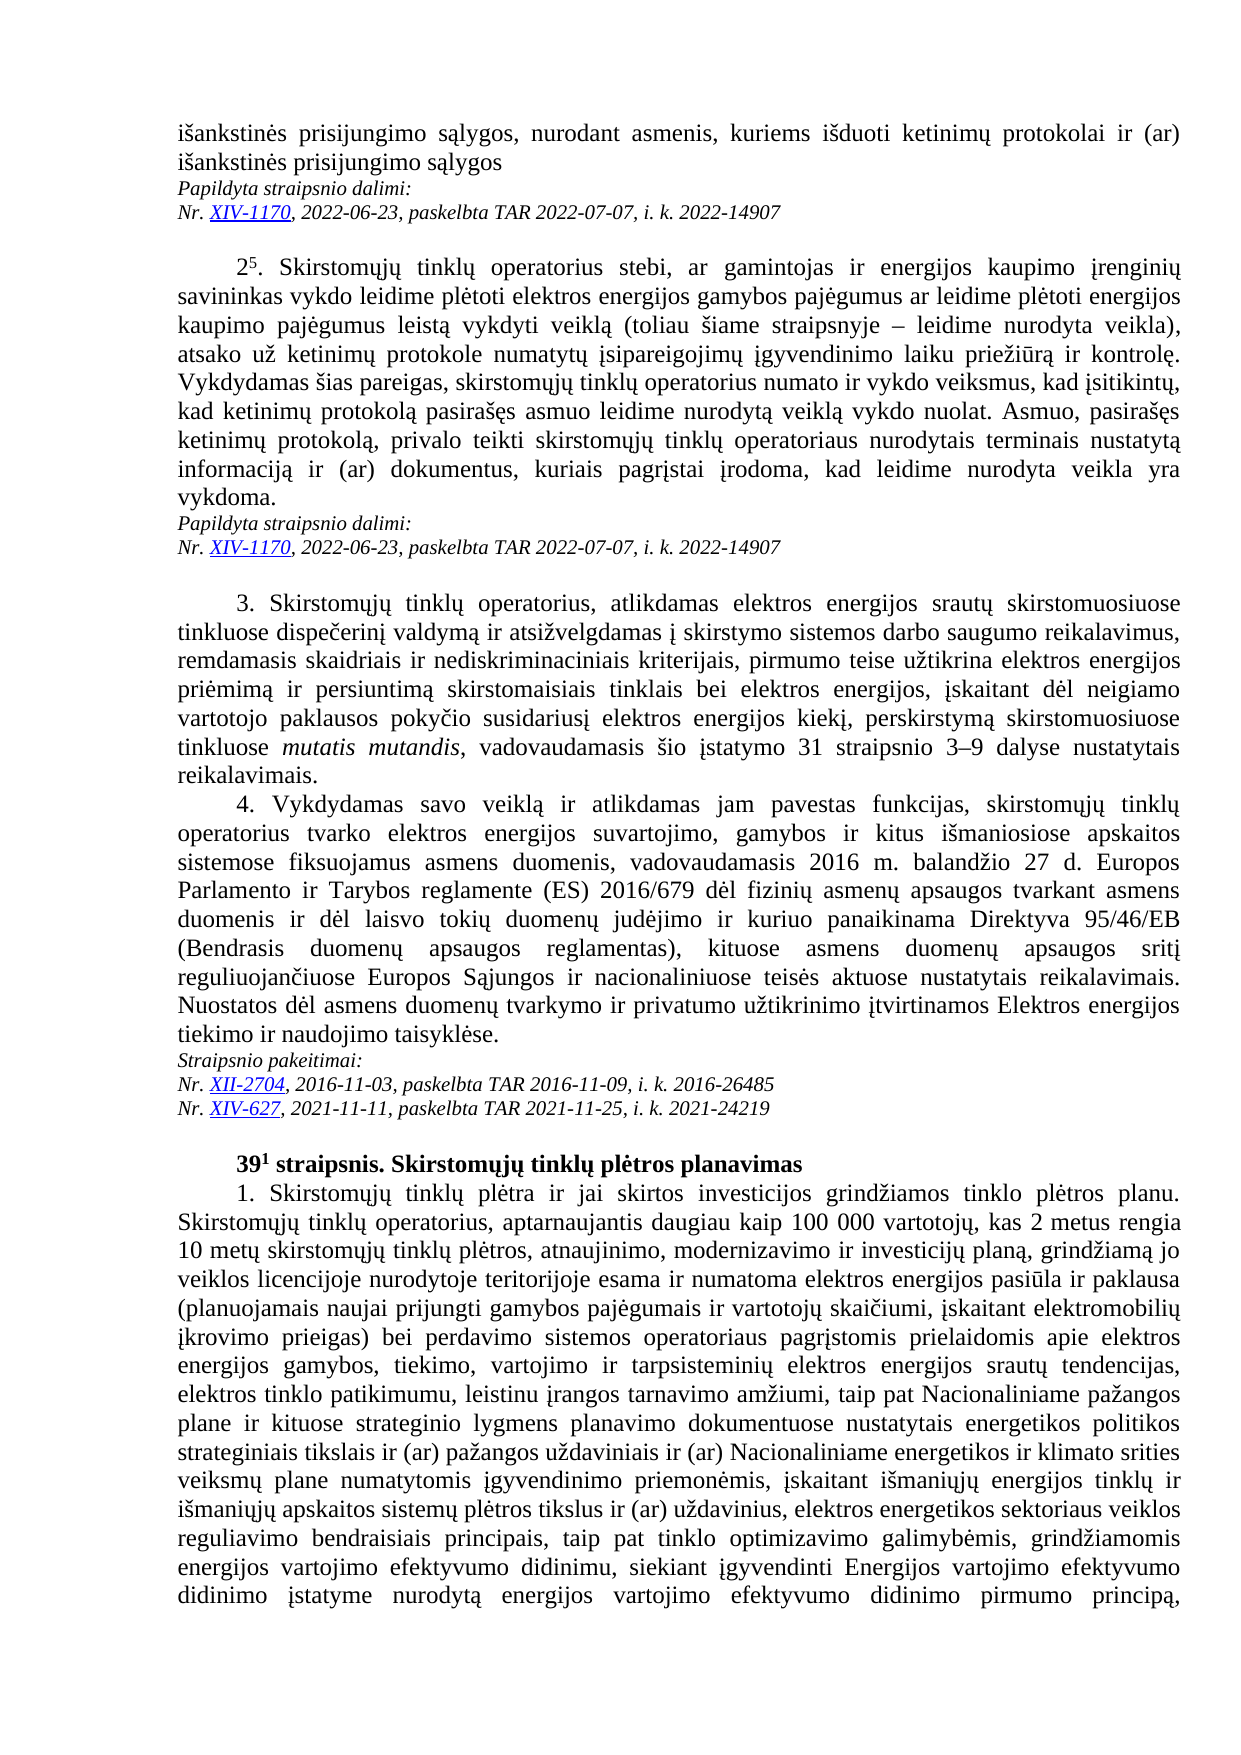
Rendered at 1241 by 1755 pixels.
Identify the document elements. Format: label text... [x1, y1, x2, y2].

text Papildyta straipsnio dalimi: [177, 511, 1181, 535]
text išankstinės prisijungimo sąlygos, nurodant asmenis, kuriems išduoti ketinimų protokolai ir (ar) išankstinės prisijungimo sąlygos [177, 118, 1181, 176]
text Nr. XII-2704, 2016-11-03, paskelbta TAR 2016-11-09, i. k. 2016-26485 [177, 1072, 1181, 1096]
text 1. Skirstomųjų tinklų plėtra ir jai skirtos investicijos grindžiamos tinklo plėtros planu. Skirstomųjų tinklų operatorius, aptarnaujantis daugiau kaip 100 000 vartotojų, kas 2 metus rengia 10 metų skirstomųjų tinklų plėtros, atnaujinimo, modernizavimo ir investicijų planą, grindžiamą jo veiklos licencijoje nurodytoje teritorijoje esama ir numatoma elektros energijos pasiūla ir paklausa (planuojamais naujai prijungti gamybos pajėgumais ir vartotojų skaičiumi, įskaitant elektromobilių įkrovimo prieigas) bei perdavimo sistemos operatoriaus pagrįstomis prielaidomis apie elektros energijos gamybos, tiekimo, vartojimo ir tarpsisteminių elektros energijos srautų tendencijas, elektros tinklo patikimumu, leistinu įrangos tarnavimo amžiumi, taip pat Nacionaliniame pažangos plane ir kituose strateginio lygmens planavimo dokumentuose nustatytais energetikos politikos strateginiais tikslais ir (ar) pažangos uždaviniais ir (ar) Nacionaliniame energetikos ir klimato srities veiksmų plane numatytomis įgyvendinimo priemonėmis, įskaitant išmaniųjų energijos tinklų ir išmaniųjų apskaitos sistemų plėtros tikslus ir (ar) uždavinius, elektros energetikos sektoriaus veiklos reguliavimo bendraisiais principais, taip pat tinklo optimizavimo galimybėmis, grindžiamomis energijos vartojimo efektyvumo didinimu, siekiant įgyvendinti Energijos vartojimo efektyvumo didinimo įstatyme nurodytą energijos vartojimo efektyvumo didinimo pirmumo principą, [177, 1178, 1181, 1609]
text 3. Skirstomųjų tinklų operatorius, atlikdamas elektros energijos srautų skirstomuosiuose tinkluose dispečerinį valdymą ir atsižvelgdamas į skirstymo sistemos darbo saugumo reikalavimus, remdamasis skaidriais ir nediskriminaciniais kriterijais, pirmumo teise užtikrina elektros energijos priėmimą ir persiuntimą skirstomaisiais tinklais bei elektros energijos, įskaitant dėl neigiamo vartotojo paklausos pokyčio susidariusį elektros energijos kiekį, perskirstymą skirstomuosiuose tinkluose mutatis mutandis, vadovaudamasis šio įstatymo 31 straipsnio 3–9 dalyse nustatytais reikalavimais. [177, 588, 1181, 789]
text Nr. XIV-1170, 2022-06-23, paskelbta TAR 2022-07-07, i. k. 2022-14907 [177, 200, 1181, 224]
text 25. Skirstomųjų tinklų operatorius stebi, ar gamintojas ir energijos kaupimo įrenginių savininkas vykdo leidime plėtoti elektros energijos gamybos pajėgumus ar leidime plėtoti energijos kaupimo pajėgumus leistą vykdyti veiklą (toliau šiame straipsnyje – leidime nurodyta veikla), atsako už ketinimų protokole numatytų įsipareigojimų įgyvendinimo laiku priežiūrą ir kontrolę. Vykdydamas šias pareigas, skirstomųjų tinklų operatorius numato ir vykdo veiksmus, kad įsitikintų, kad ketinimų protokolą pasirašęs asmuo leidime nurodytą veiklą vykdo nuolat. Asmuo, pasirašęs ketinimų protokolą, privalo teikti skirstomųjų tinklų operatoriaus nurodytais terminais nustatytą informaciją ir (ar) dokumentus, kuriais pagrįstai įrodoma, kad leidime nurodyta veikla yra vykdoma. [177, 252, 1181, 511]
text Straipsnio pakeitimai: [177, 1048, 1181, 1072]
text 4. Vykdydamas savo veiklą ir atlikdamas jam pavestas funkcijas, skirstomųjų tinklų operatorius tvarko elektros energijos suvartojimo, gamybos ir kitus išmaniosiose apskaitos sistemose fiksuojamus asmens duomenis, vadovaudamasis 2016 m. balandžio 27 d. Europos Parlamento ir Tarybos reglamente (ES) 2016/679 dėl fizinių asmenų apsaugos tvarkant asmens duomenis ir dėl laisvo tokių duomenų judėjimo ir kuriuo panaikinama Direktyva 95/46/EB (Bendrasis duomenų apsaugos reglamentas), kituose asmens duomenų apsaugos sritį reguliuojančiuose Europos Sąjungos ir nacionaliniuose teisės aktuose nustatytais reikalavimais. Nuostatos dėl asmens duomenų tvarkymo ir privatumo užtikrinimo įtvirtinamos Elektros energijos tiekimo ir naudojimo taisyklėse. [177, 789, 1181, 1048]
text Nr. XIV-627, 2021-11-11, paskelbta TAR 2021-11-25, i. k. 2021-24219 [177, 1096, 1181, 1120]
text Papildyta straipsnio dalimi: [177, 176, 1181, 200]
text 391 straipsnis. Skirstomųjų tinklų plėtros planavimas [177, 1149, 1181, 1178]
text Nr. XIV-1170, 2022-06-23, paskelbta TAR 2022-07-07, i. k. 2022-14907 [177, 535, 1181, 559]
